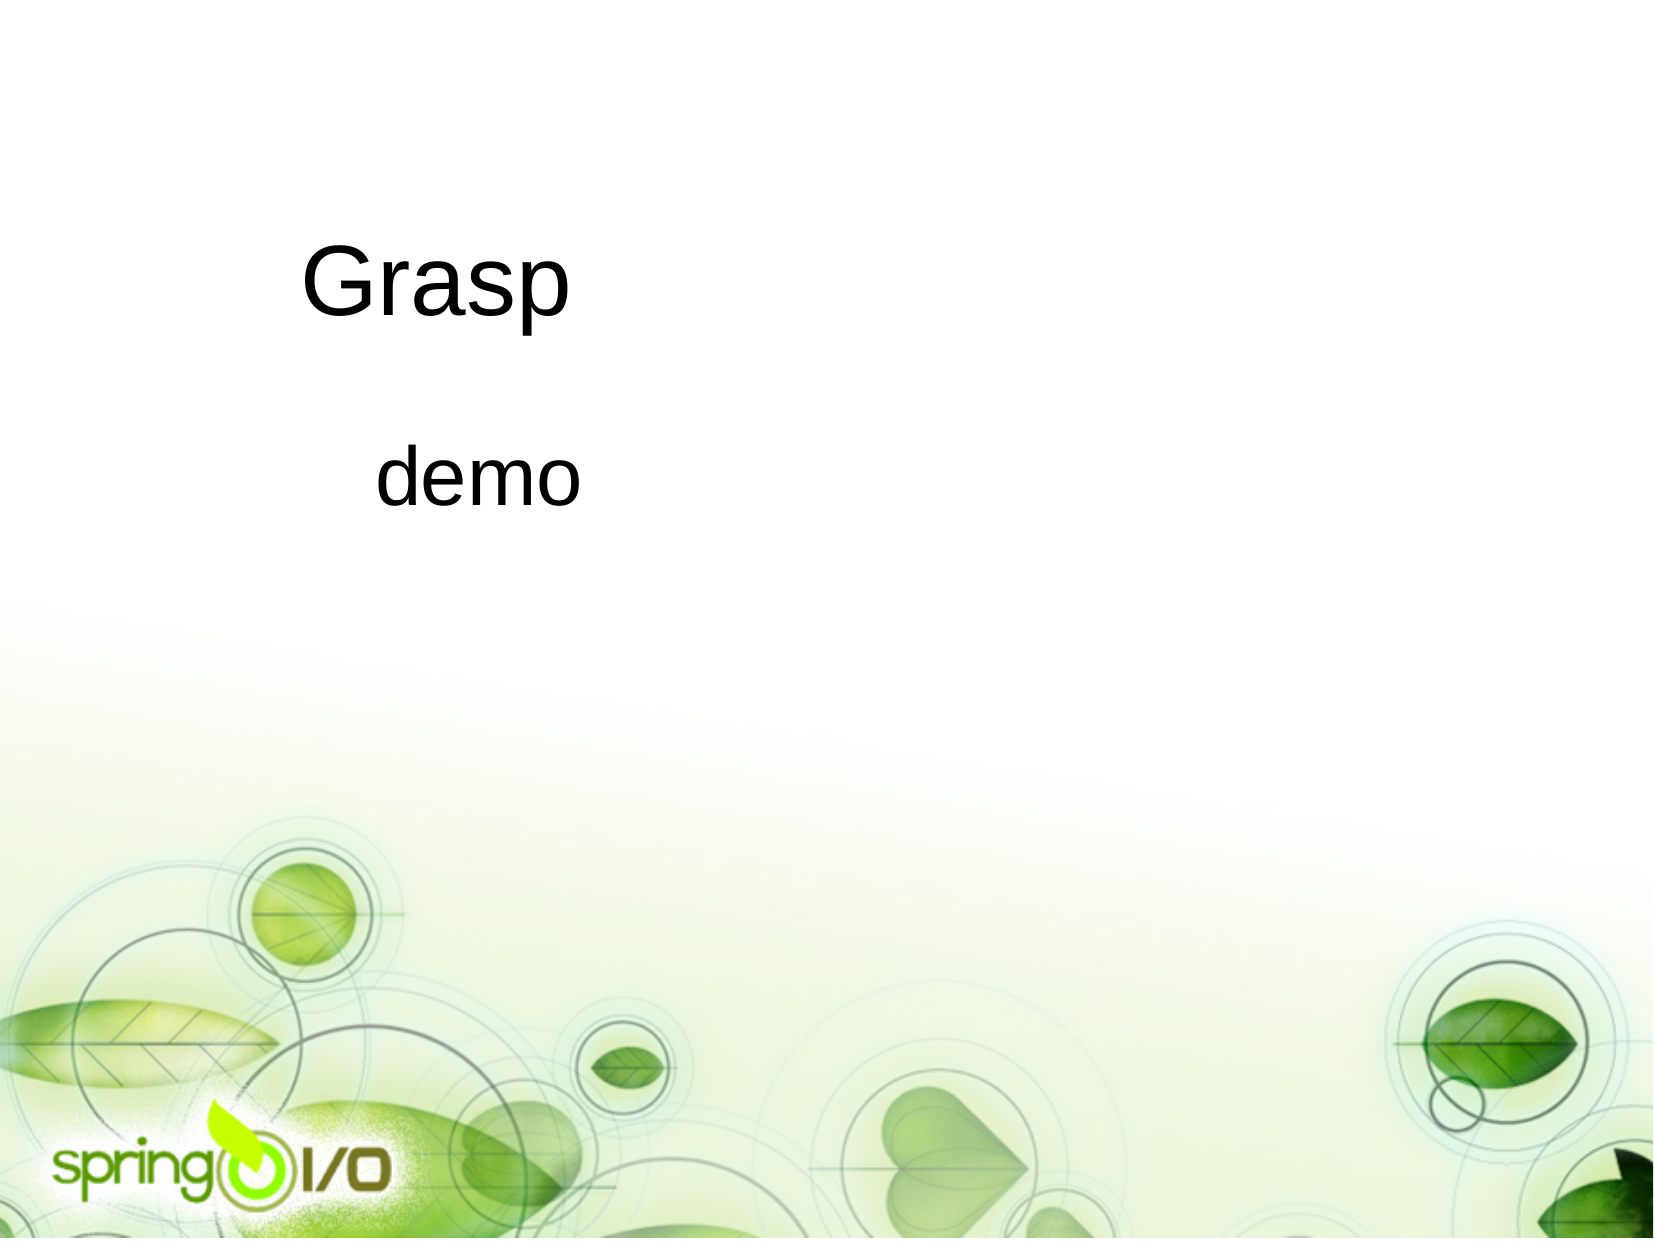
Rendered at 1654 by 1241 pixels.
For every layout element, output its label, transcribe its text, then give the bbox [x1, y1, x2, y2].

picture [0, 0, 1654, 1238]
text_box Grasp demo [300, 225, 1571, 1110]
